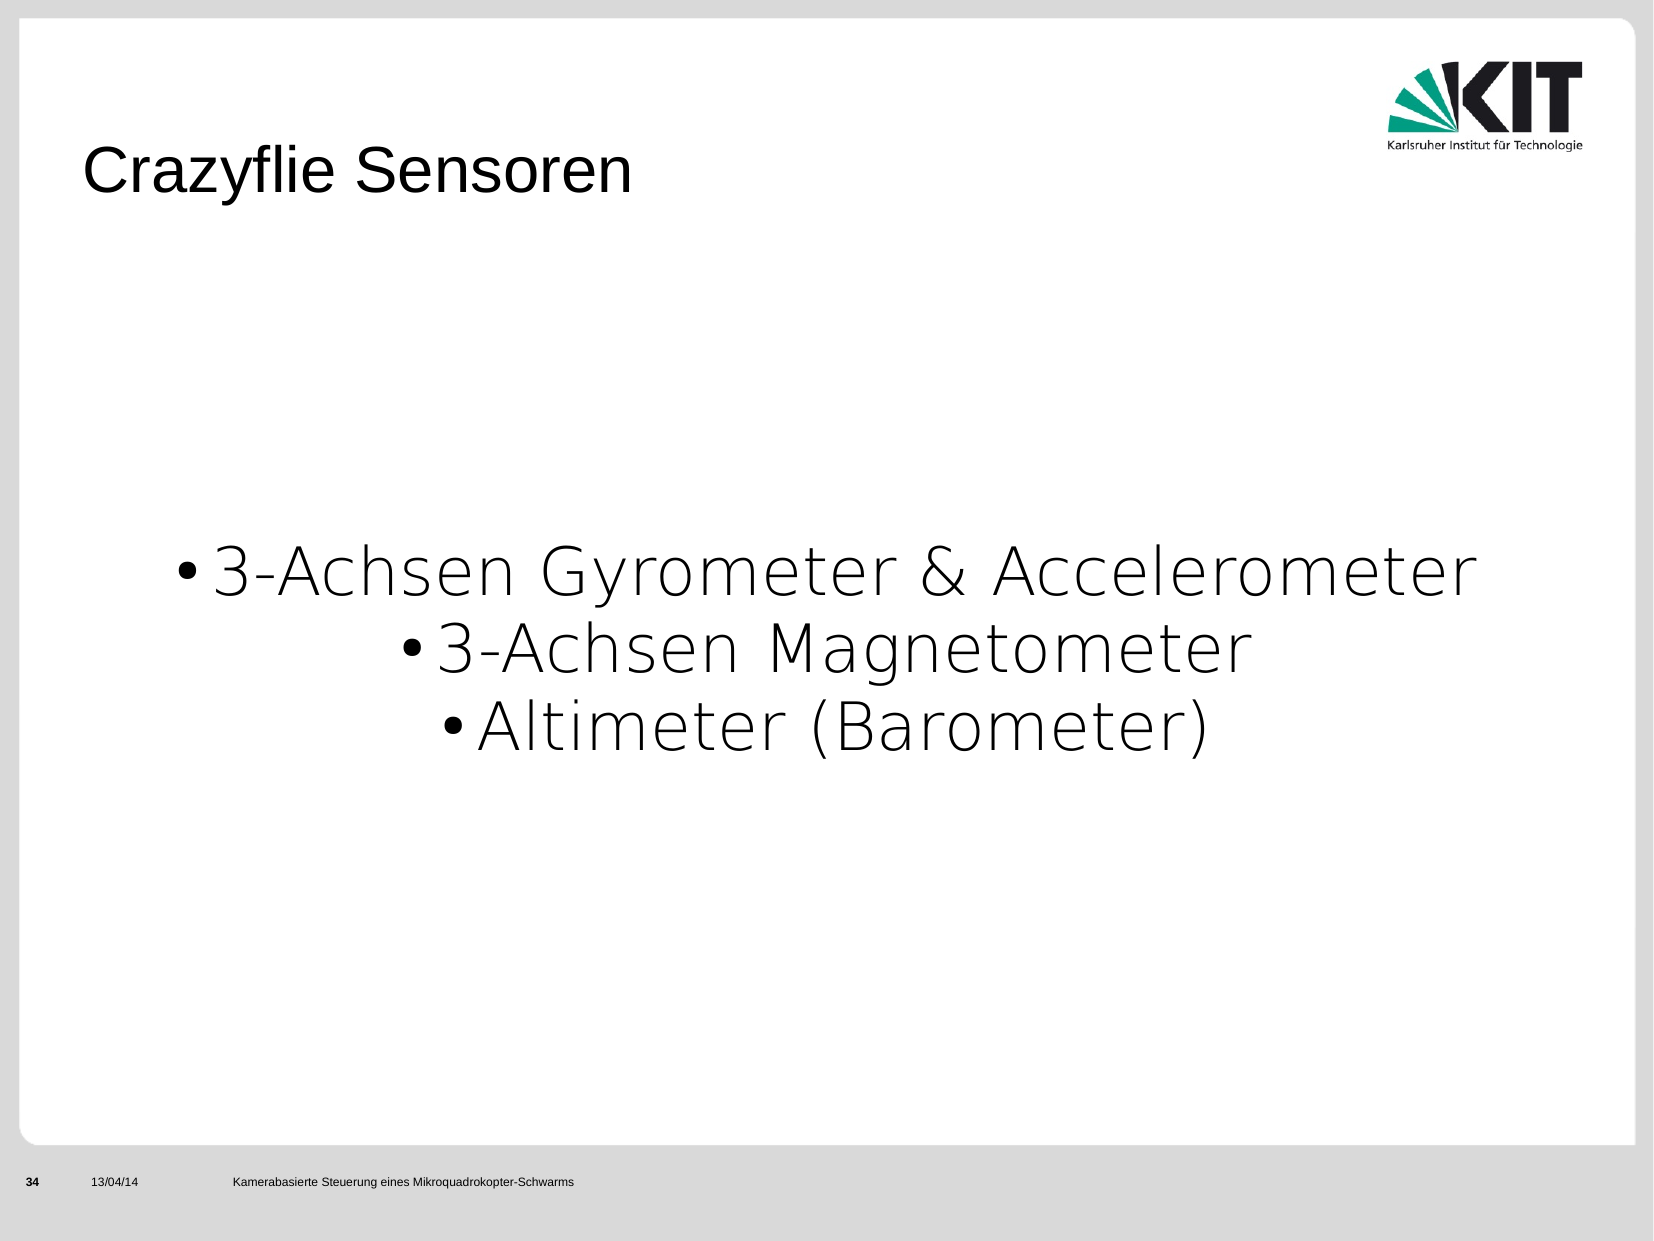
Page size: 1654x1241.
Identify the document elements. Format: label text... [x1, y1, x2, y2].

text_box 3-Achsen Gyrometer & Accelerometer 3-Achsen Magnetometer Altimeter (Barometer) [82, 290, 1571, 1010]
picture [0, 0, 1654, 1241]
title Crazyflie Sensoren [82, 49, 1571, 257]
